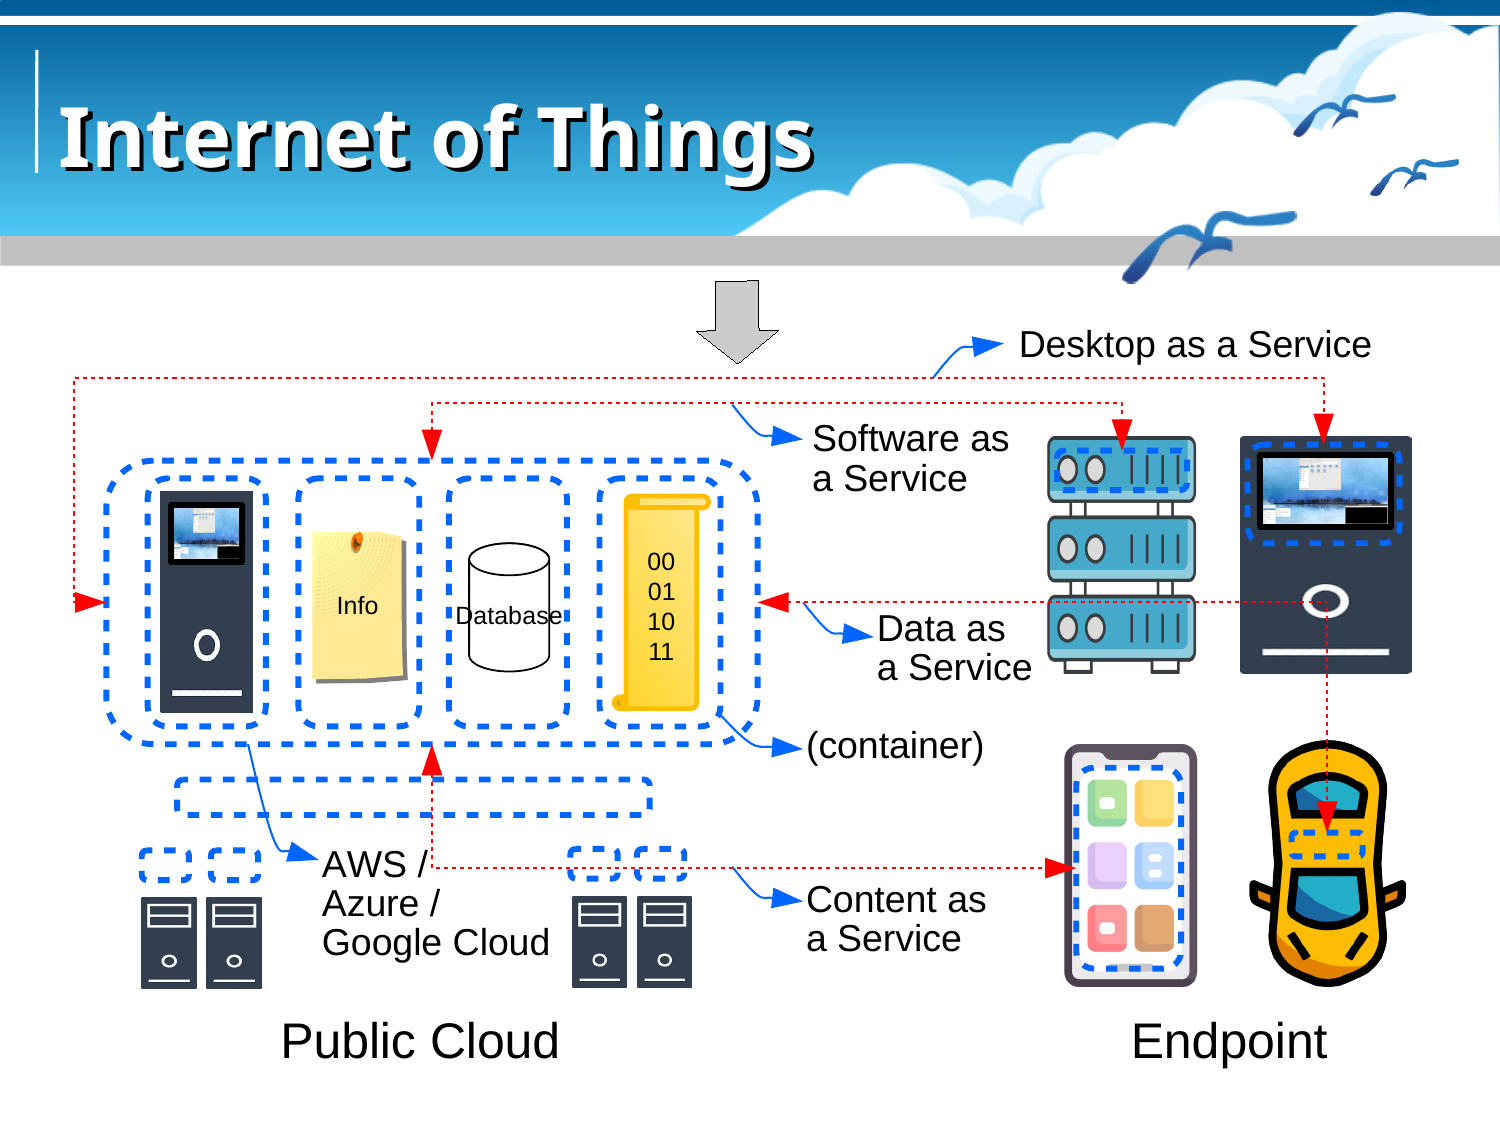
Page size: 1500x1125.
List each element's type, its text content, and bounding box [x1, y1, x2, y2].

text_box Desktop as a Service [1003, 318, 1406, 373]
text_box AWS / Azure / Google Cloud [307, 838, 579, 971]
text_box 00011011 [621, 496, 709, 709]
picture [1038, 436, 1205, 674]
text_box Database [469, 561, 550, 672]
text_box Endpoint [1116, 1009, 1359, 1077]
text_box Content as a Service [791, 874, 1022, 967]
text_box [351, 531, 363, 551]
picture [141, 897, 197, 989]
picture [637, 896, 692, 988]
text_box Public Cloud [265, 1009, 609, 1077]
text_box (container) [791, 720, 1004, 775]
picture [572, 896, 627, 988]
picture [159, 490, 254, 714]
text_box [696, 280, 779, 364]
picture [730, 12, 1500, 284]
picture [1240, 436, 1412, 674]
text_box Data as a Service [862, 602, 1052, 696]
picture [1009, 740, 1451, 987]
picture [206, 897, 262, 989]
text_box Software as a Service [797, 413, 1028, 507]
text_box Info [312, 531, 403, 680]
title Internet of Things [59, 86, 1465, 186]
